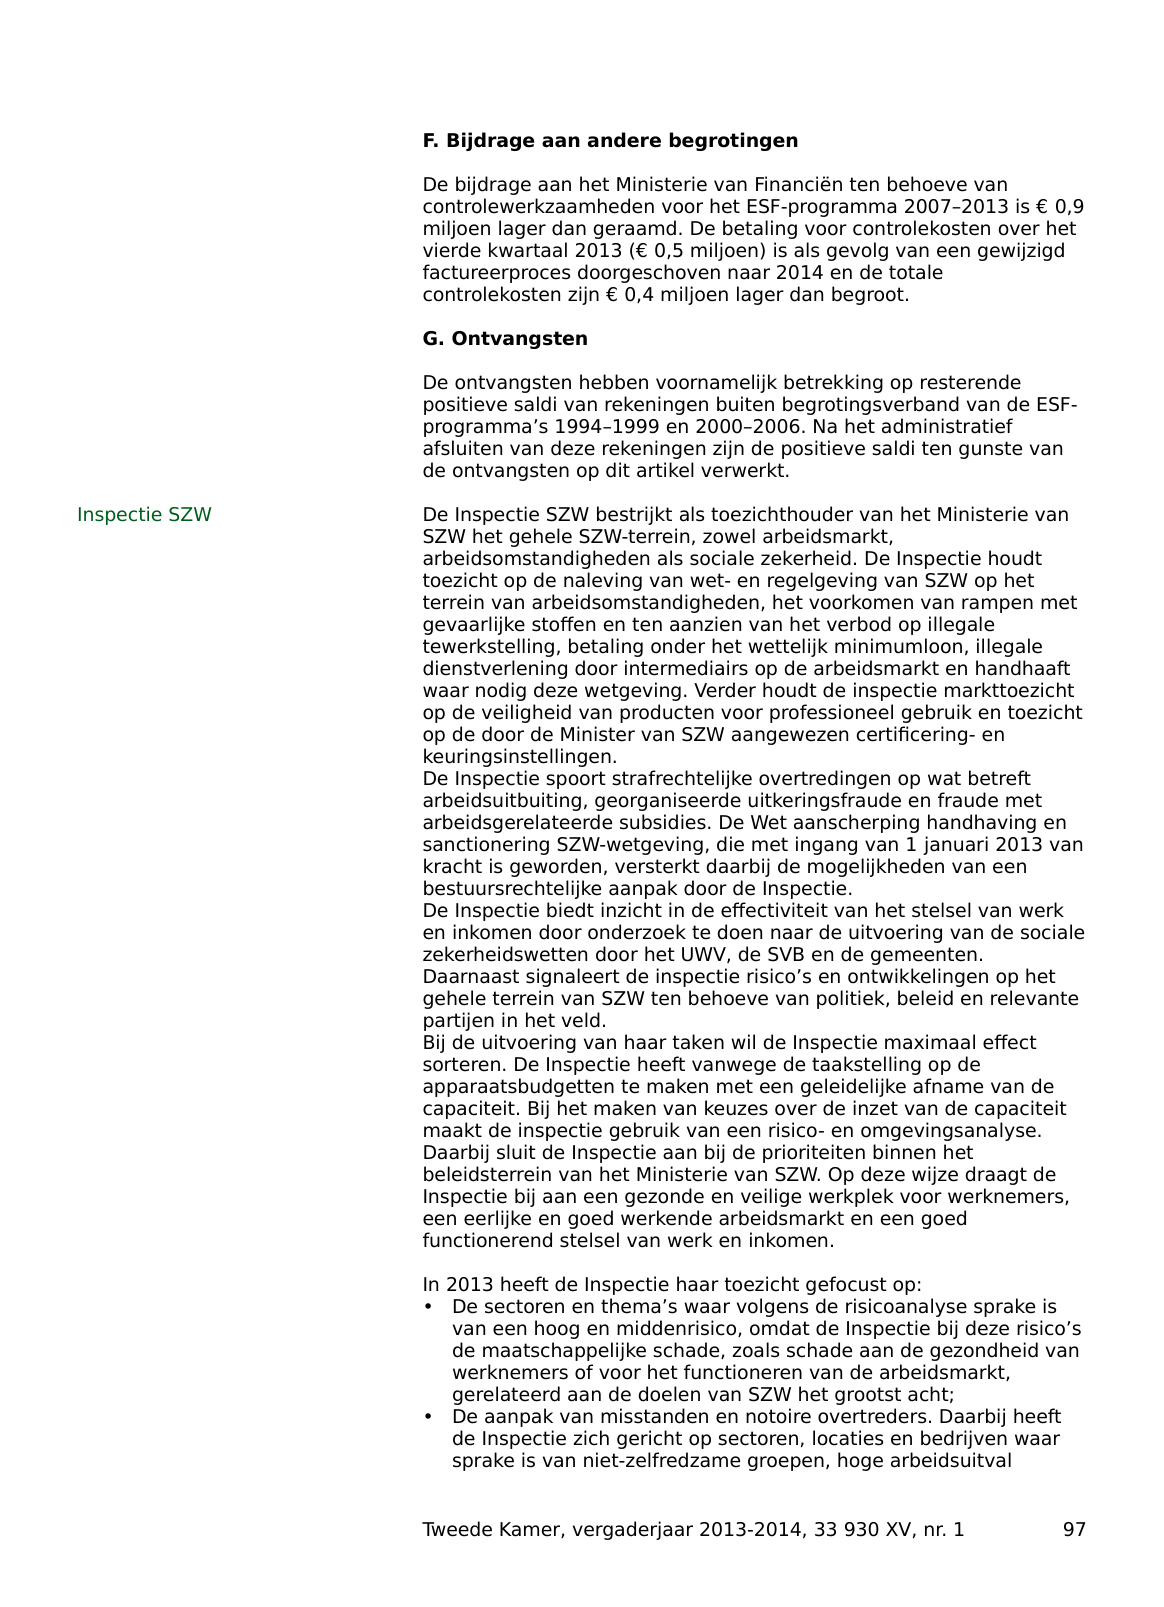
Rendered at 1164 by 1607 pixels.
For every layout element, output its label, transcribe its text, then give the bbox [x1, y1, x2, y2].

text • De aanpak van misstanden en notoire overtreders. Daarbij heeft de Inspectie zich gericht op sectoren, locaties en bedrijven waar sprake is van niet-zelfredzame groepen, hoge arbeidsuitval [422, 1406, 1087, 1472]
text De bijdrage aan het Ministerie van Financiën ten behoeve van controlewerkzaamheden voor het ESF-programma 2007–2013 is € 0,9 miljoen lager dan geraamd. De betaling voor controlekosten over het vierde kwartaal 2013 (€ 0,5 miljoen) is als gevolg van een gewijzigd factureerproces doorgeschoven naar 2014 en de totale controlekosten zijn € 0,4 miljoen lager dan begroot. [422, 174, 1087, 306]
subtitle F. Bijdrage aan andere begrotingen [422, 130, 1087, 152]
text Bij de uitvoering van haar taken wil de Inspectie maximaal effect sorteren. De Inspectie heeft vanwege de taakstelling op de apparaatsbudgetten te maken met een geleidelijke afname van de capaciteit. Bij het maken van keuzes over de inzet van de capaciteit maakt de inspectie gebruik van een risico- en omgevingsanalyse. Daarbij sluit de Inspectie aan bij de prioriteiten binnen het beleidsterrein van het Ministerie van SZW. Op deze wijze draagt de Inspectie bij aan een gezonde en veilige werkplek voor werknemers, een eerlijke en goed werkende arbeidsmarkt en een goed functionerend stelsel van werk en inkomen. [422, 1032, 1087, 1252]
text De Inspectie SZW bestrijkt als toezichthouder van het Ministerie van SZW het gehele SZW-terrein, zowel arbeidsmarkt, arbeidsomstandigheden als sociale zekerheid. De Inspectie houdt toezicht op de naleving van wet- en regelgeving van SZW op het terrein van arbeidsomstandigheden, het voorkomen van rampen met gevaarlijke stoffen en ten aanzien van het verbod op illegale tewerkstelling, betaling onder het wettelijk minimumloon, illegale dienstverlening door intermediairs op de arbeidsmarkt en handhaaft waar nodig deze wetgeving. Verder houdt de inspectie markttoezicht op de veiligheid van producten voor professioneel gebruik en toezicht op de door de Minister van SZW aangewezen certificering- en keuringsinstellingen. [422, 504, 1087, 768]
text De ontvangsten hebben voornamelijk betrekking op resterende positieve saldi van rekeningen buiten begrotingsverband van de ESF-programma’s 1994–1999 en 2000–2006. Na het administratief afsluiten van deze rekeningen zijn de positieve saldi ten gunste van de ontvangsten op dit artikel verwerkt. [422, 372, 1087, 482]
text De Inspectie biedt inzicht in de effectiviteit van het stelsel van werk en inkomen door onderzoek te doen naar de uitvoering van de sociale zekerheidswetten door het UWV, de SVB en de gemeenten. Daarnaast signaleert de inspectie risico’s en ontwikkelingen op het gehele terrein van SZW ten behoeve van politiek, beleid en relevante partijen in het veld. [422, 900, 1087, 1032]
text In 2013 heeft de Inspectie haar toezicht gefocust op: [422, 1274, 1087, 1296]
subtitle G. Ontvangsten [422, 328, 1087, 350]
text • De sectoren en thema’s waar volgens de risicoanalyse sprake is van een hoog en middenrisico, omdat de Inspectie bij deze risico’s de maatschappelijke schade, zoals schade aan de gezondheid van werknemers of voor het functioneren van de arbeidsmarkt, gerelateerd aan de doelen van SZW het grootst acht; [422, 1296, 1087, 1406]
text Inspectie SZW [77, 504, 399, 526]
text De Inspectie spoort strafrechtelijke overtredingen op wat betreft arbeidsuitbuiting, georganiseerde uitkeringsfraude en fraude met arbeidsgerelateerde subsidies. De Wet aanscherping handhaving en sanctionering SZW-wetgeving, die met ingang van 1 januari 2013 van kracht is geworden, versterkt daarbij de mogelijkheden van een bestuursrechtelijke aanpak door de Inspectie. [422, 768, 1087, 900]
